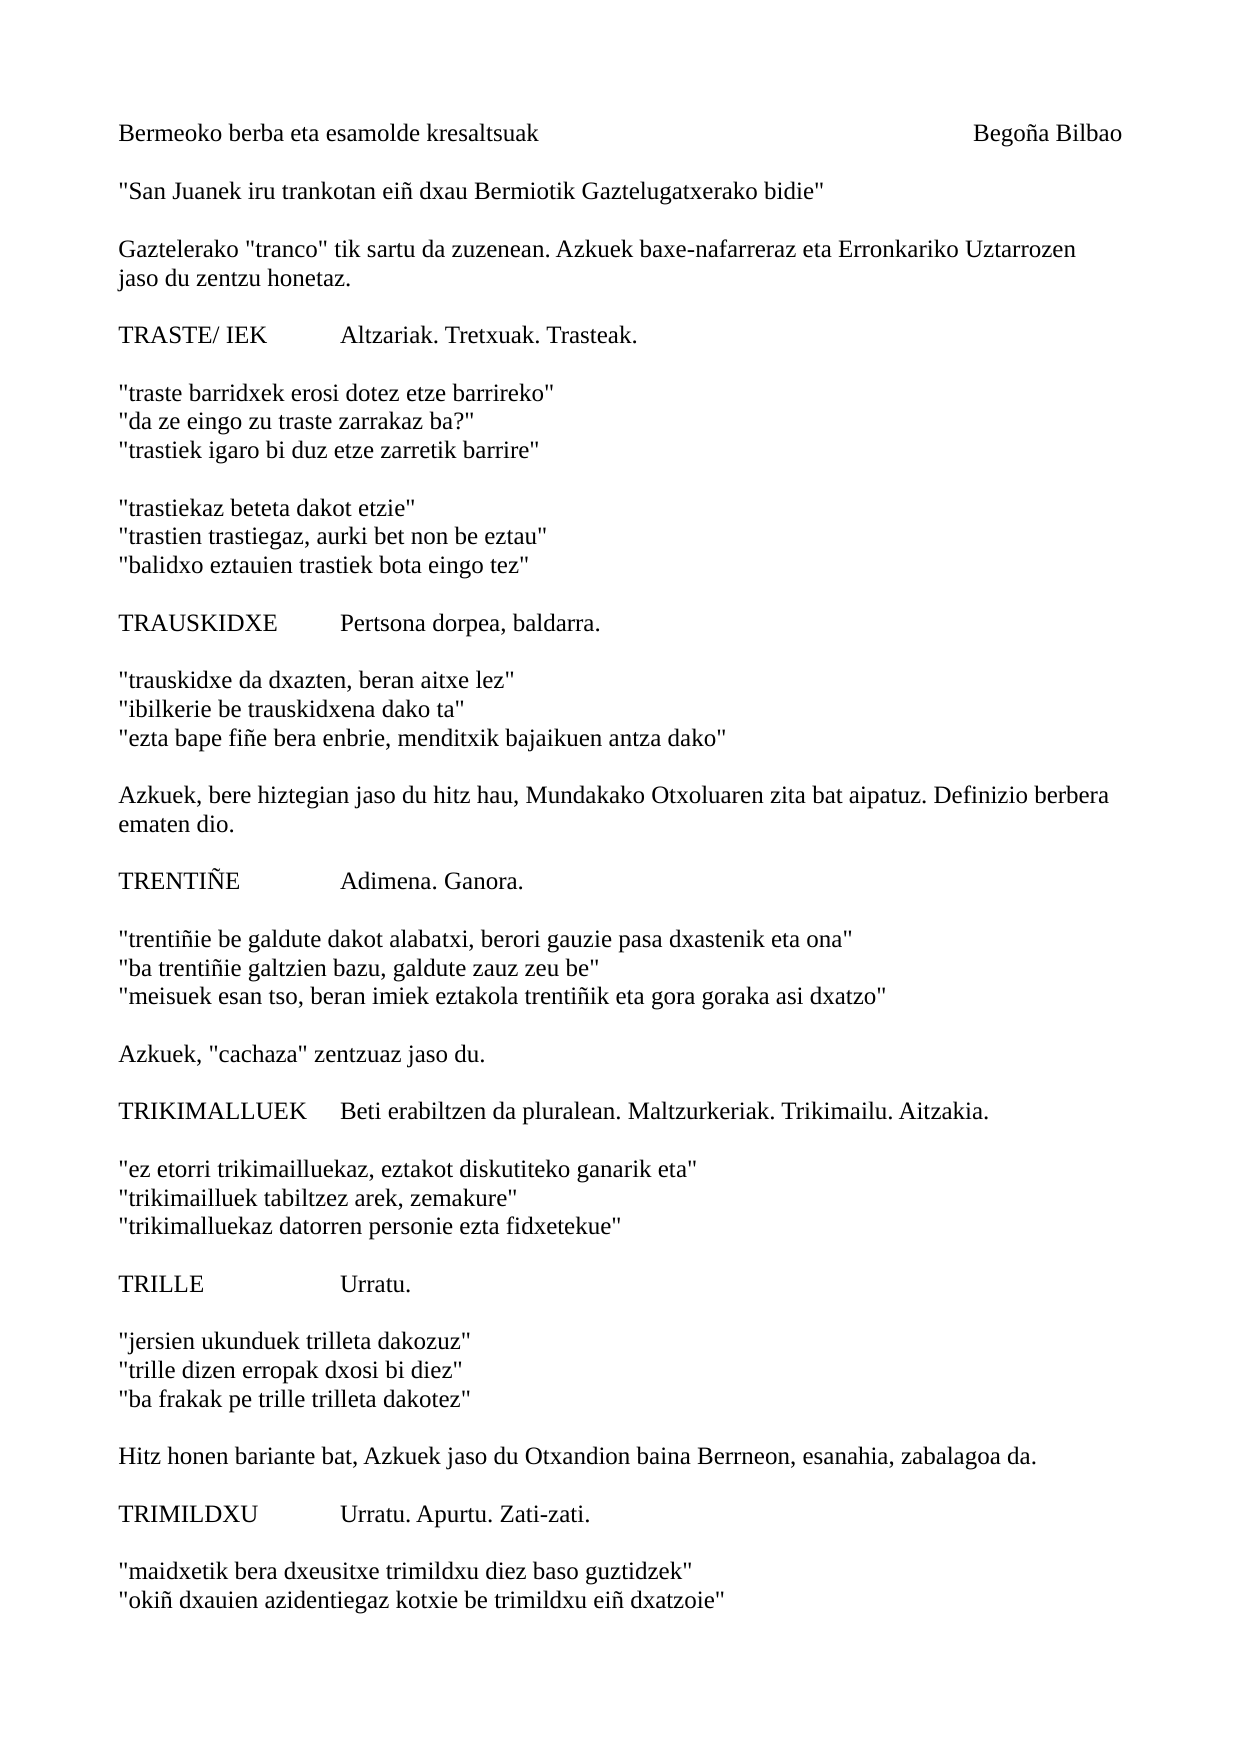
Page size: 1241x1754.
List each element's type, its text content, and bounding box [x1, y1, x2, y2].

text TRASTE/ IEK Altzariak. Tretxuak. Trasteak. [118, 320, 1122, 349]
text "trastiekaz beteta dakot etzie" [118, 493, 1122, 521]
text Azkuek, "cachaza" zentzuaz jaso du. [118, 1039, 1122, 1068]
text "ez etorri trikimailluekaz, eztakot diskutiteko ganarik eta" [118, 1154, 1122, 1183]
text "ba frakak pe trille trilleta dakotez" [118, 1384, 1122, 1413]
text "trauskidxe da dxazten, beran aitxe lez" [118, 665, 1122, 694]
text TRIKIMALLUEK Beti erabiltzen da pluralean. Maltzurkeriak. Trikimailu. Aitzakia. [118, 1096, 1122, 1125]
text "ibilkerie be trauskidxena dako ta" [118, 694, 1122, 723]
text "ezta bape fiñe bera enbrie, menditxik bajaikuen antza dako" [118, 723, 1122, 751]
text "trikimalluekaz datorren personie ezta fidxetekue" [118, 1211, 1122, 1240]
text "trastiek igaro bi duz etze zarretik barrire" [118, 435, 1122, 464]
text Gaztelerako "tranco" tik sartu da zuzenean. Azkuek baxe-nafarreraz eta Erronkariko Uztarrozen jaso du zentzu honetaz. [118, 234, 1122, 291]
text "jersien ukunduek trilleta dakozuz" [118, 1326, 1122, 1355]
text "da ze eingo zu traste zarrakaz ba?" [118, 406, 1122, 435]
text TRIMILDXU Urratu. Apurtu. Zati-zati. [118, 1499, 1122, 1528]
text Hitz honen bariante bat, Azkuek jaso du Otxandion baina Berrneon, esanahia, zabalagoa da. [118, 1441, 1122, 1470]
text "ba trentiñie galtzien bazu, galdute zauz zeu be" [118, 953, 1122, 981]
text "trentiñie be galdute dakot alabatxi, berori gauzie pasa dxastenik eta ona" [118, 924, 1122, 953]
text "okiñ dxauien azidentiegaz kotxie be trimildxu eiñ dxatzoie" [118, 1585, 1122, 1614]
text TRILLE Urratu. [118, 1269, 1122, 1298]
text "balidxo eztauien trastiek bota eingo tez" [118, 550, 1122, 579]
text "meisuek esan tso, beran imiek eztakola trentiñik eta gora goraka asi dxatzo" [118, 981, 1122, 1010]
text "San Juanek iru trankotan eiñ dxau Bermiotik Gaztelugatxerako bidie" [118, 176, 1122, 205]
text "trille dizen erropak dxosi bi diez" [118, 1355, 1122, 1384]
text "traste barridxek erosi dotez etze barrireko" [118, 378, 1122, 406]
text "trastien trastiegaz, aurki bet non be eztau" [118, 521, 1122, 550]
text TRAUSKIDXE Pertsona dorpea, baldarra. [118, 608, 1122, 636]
text Azkuek, bere hiztegian jaso du hitz hau, Mundakako Otxoluaren zita bat aipatuz. Definizio berbera ematen dio. [118, 780, 1122, 838]
text TRENTIÑE Adimena. Ganora. [118, 866, 1122, 895]
text "maidxetik bera dxeusitxe trimildxu diez baso guztidzek" [118, 1556, 1122, 1585]
text "trikimailluek tabiltzez arek, zemakure" [118, 1183, 1122, 1211]
